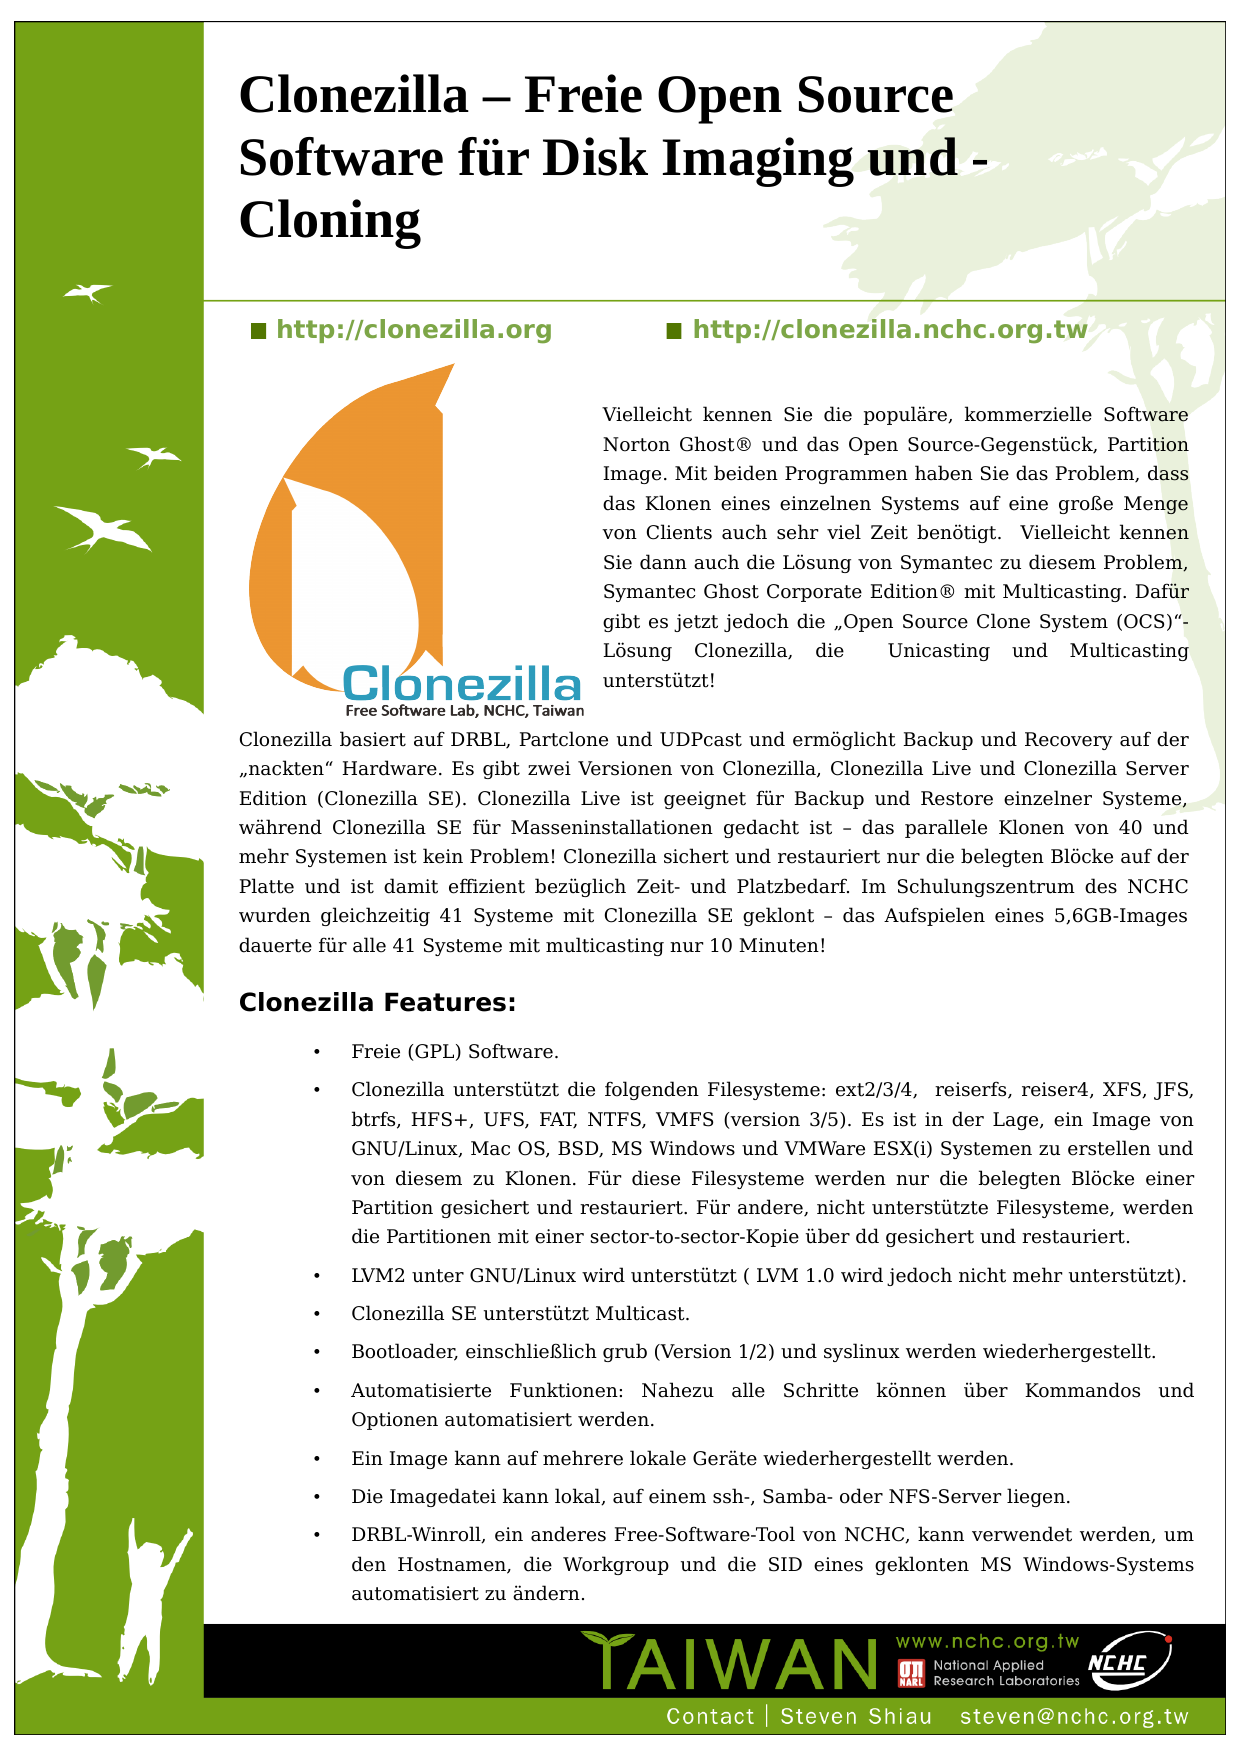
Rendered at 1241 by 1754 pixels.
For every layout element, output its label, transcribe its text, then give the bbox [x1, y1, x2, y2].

picture [14, 22, 1226, 1735]
list Automatisierte Funktionen: Nahezu alle Schritte können über Kommandos und Optionen automatisiert werden. [313, 1374, 1195, 1433]
list Ein Image kann auf mehrere lokale Geräte wiederhergestellt werden. [313, 1441, 1195, 1471]
text [33, 398, 249, 693]
text Vielleicht kennen Sie die populäre, kommerzielle Software Norton Ghost® und das Open Source-Gegenstück, Partition Image. Mit beiden Programmen haben Sie das Problem, dass das Klonen eines einzelnen Systems auf eine große Menge von Clients auch sehr viel Zeit benötigt. Vielleicht kennen Sie dann auch die Lösung von Symantec zu diesem Problem, Symantec Ghost Corporate Edition® mit Multicasting. Dafür gibt es jetzt jedoch die „Open Source Clone System (OCS)“-Lösung Clonezilla, die Unicasting und Multicasting unterstützt! [584, 398, 1190, 693]
list Clonezilla unterstützt die folgenden Filesysteme: ext2/3/4, reiserfs, reiser4, XFS, JFS, btrfs, HFS+, UFS, FAT, NTFS, VMFS (version 3/5). Es ist in der Lage, ein Image von GNU/Linux, Mac OS, BSD, MS Windows und VMWare ESX(i) Systemen zu erstellen und von diesem zu Klonen. Für diese Filesysteme werden nur die belegten Blöcke einer Partition gesichert und restauriert. Für andere, nicht unterstützte Filesysteme, werden die Partitionen mit einer sector-to-sector-Kopie über dd gesichert und restauriert. [313, 1073, 1195, 1250]
list Die Imagedatei kann lokal, auf einem ssh-, Samba- oder NFS-Server liegen. [313, 1480, 1195, 1509]
list Freie (GPL) Software. [313, 1034, 1195, 1064]
list Bootloader, einschließlich grub (Version 1/2) und syslinux werden wiederhergestellt. [313, 1335, 1195, 1365]
list DRBL-Winroll, ein anderes Free-Software-Tool von NCHC, kann verwendet werden, um den Hostnamen, die Workgroup und die SID eines geklonten MS Windows-Systems automatisiert zu ändern. [313, 1518, 1195, 1607]
list LVM2 unter GNU/Linux wird unterstützt ( LVM 1.0 wird jedoch nicht mehr unterstützt). [313, 1259, 1195, 1288]
text Clonezilla Features: [238, 988, 1190, 1017]
list Clonezilla SE unterstützt Multicast. [313, 1297, 1195, 1326]
text Clonezilla basiert auf DRBL, Partclone und UDPcast und ermöglicht Backup und Recovery auf der „nackten“ Hardware. Es gibt zwei Versionen von Clonezilla, Clonezilla Live und Clonezilla Server Edition (Clonezilla SE). Clonezilla Live ist geeignet für Backup und Restore einzelner Systeme, während Clonezilla SE für Masseninstallationen gedacht ist – das parallele Klonen von 40 und mehr Systemen ist kein Problem! Clonezilla sichert und restauriert nur die belegten Blöcke auf der Platte und ist damit effizient bezüglich Zeit- und Platzbedarf. Im Schulungszentrum des NCHC wurden gleichzeitig 41 Systeme mit Clonezilla SE geklont – das Aufspielen eines 5,6GB-Images dauerte für alle 41 Systeme mit multicasting nur 10 Minuten! [238, 722, 1190, 958]
